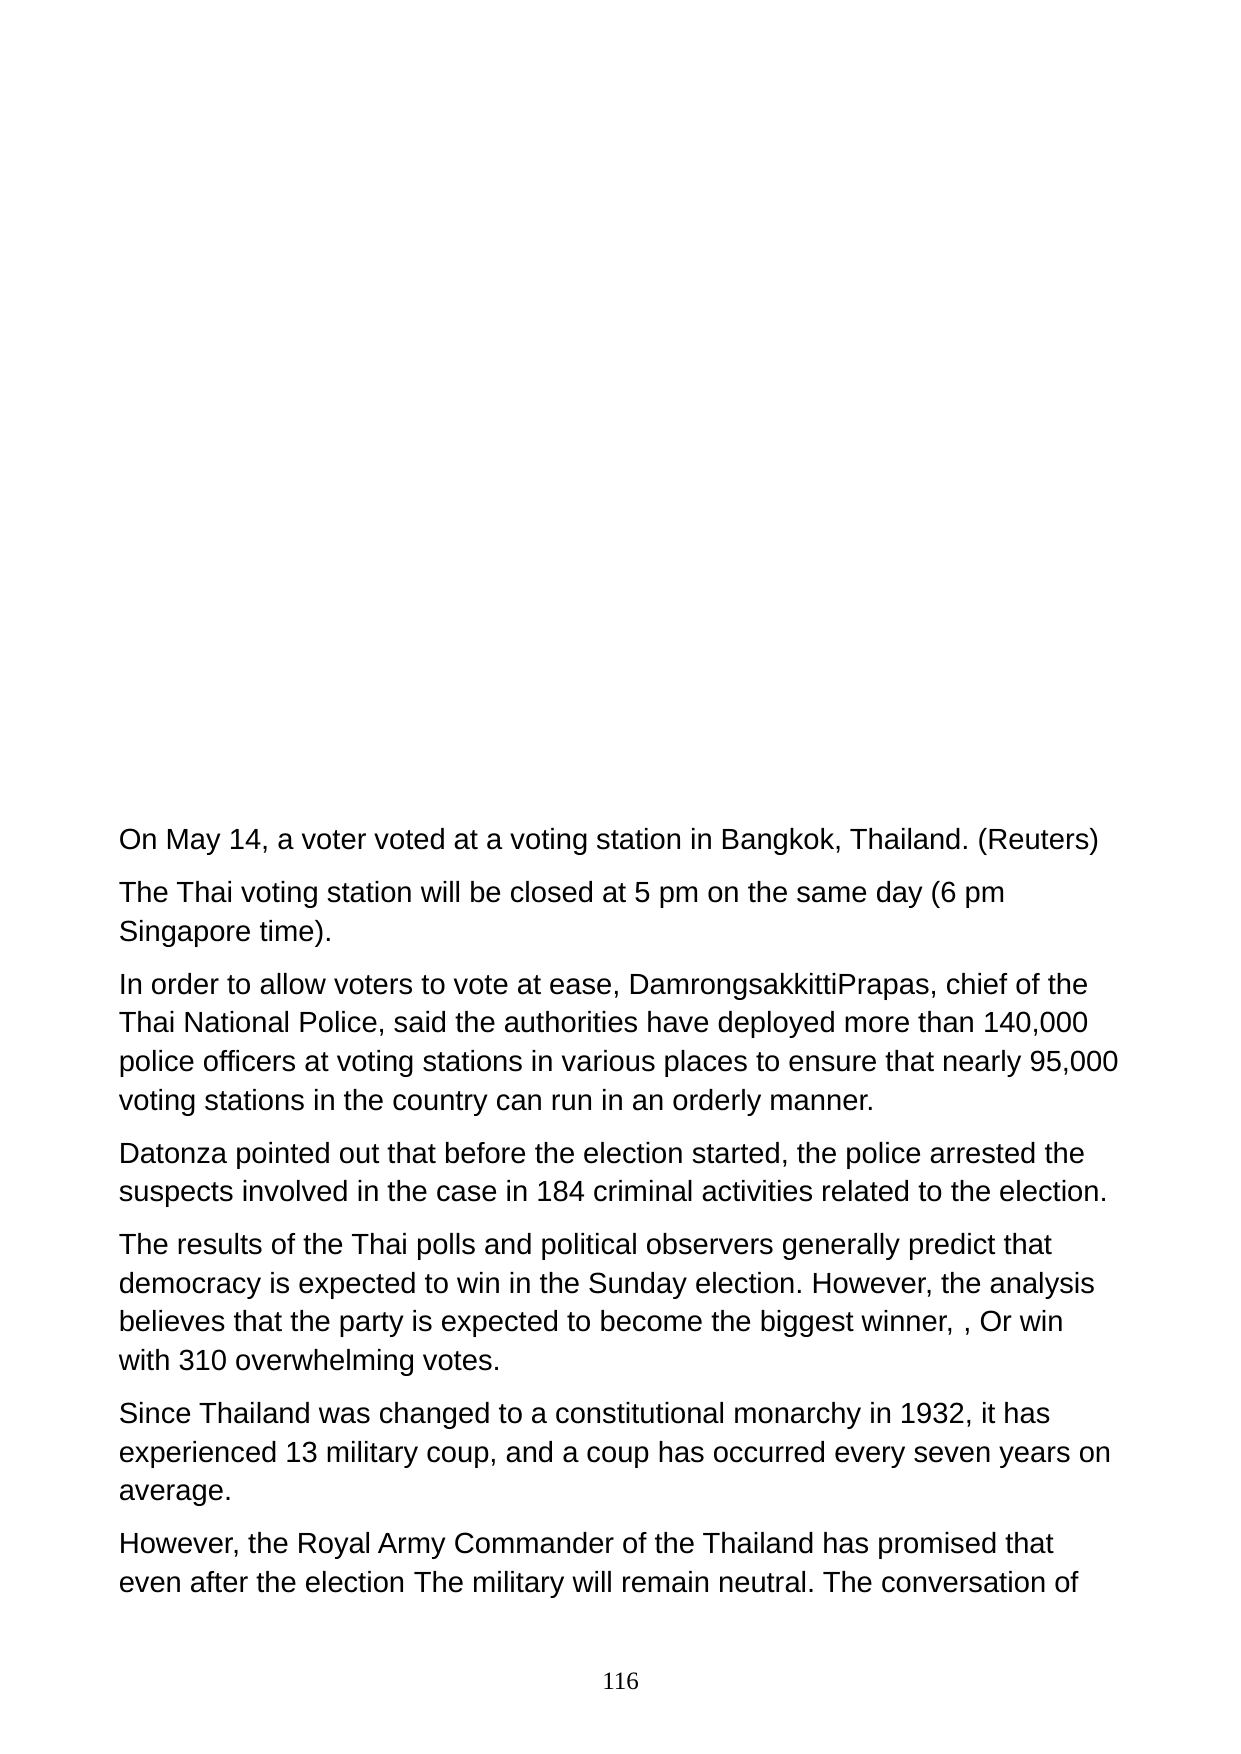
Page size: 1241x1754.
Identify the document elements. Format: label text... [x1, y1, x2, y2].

text In order to allow voters to vote at ease, DamrongsakkittiPrapas, chief of the Thai National Police, said the authorities have deployed more than 140,000 police officers at voting stations in various places to ensure that nearly 95,000 voting stations in the country can run in an orderly manner. [118, 967, 1122, 1116]
text The Thai voting station will be closed at 5 pm on the same day (6 pm Singapore time). [118, 875, 1122, 947]
text However, the Royal Army Commander of the Thailand has promised that even after the election The military will remain neutral. The conversation of [118, 1526, 1122, 1598]
text Since Thailand was changed to a constitutional monarchy in 1932, it has experienced 13 military coup, and a coup has occurred every seven years on average. [118, 1396, 1122, 1507]
text The results of the Thai polls and political observers generally predict that democracy is expected to win in the Sunday election. However, the analysis believes that the party is expected to become the biggest winner, , Or win with 310 overwhelming votes. [118, 1227, 1122, 1376]
text On May 14, a voter voted at a voting station in Bangkok, Thailand. (Reuters) [118, 118, 1122, 856]
text Datonza pointed out that before the election started, the police arrested the suspects involved in the case in 184 criminal activities related to the election. [118, 1136, 1122, 1208]
